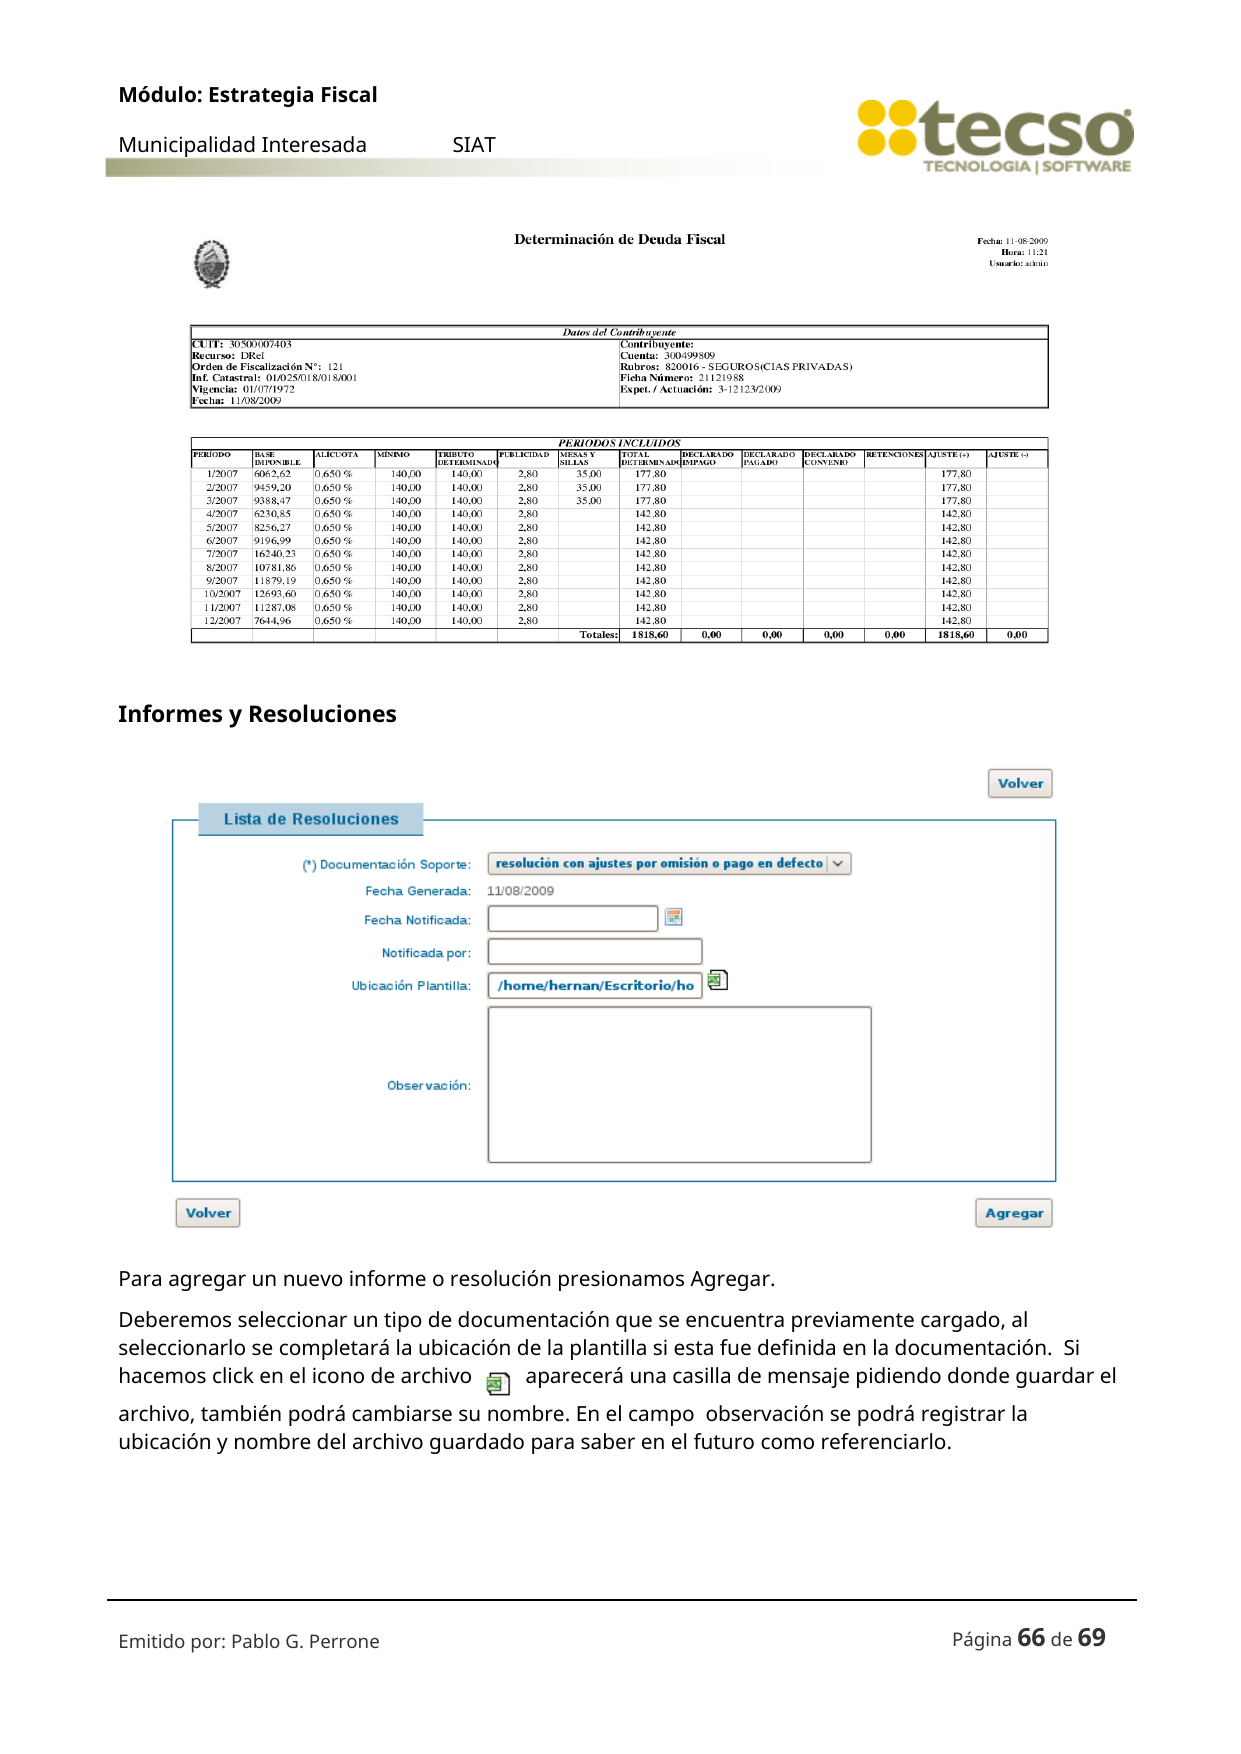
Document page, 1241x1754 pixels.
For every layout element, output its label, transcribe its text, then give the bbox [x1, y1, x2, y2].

picture [189, 230, 1051, 644]
text Deberemos seleccionar un tipo de documentación que se encuentra previamente cargado, al seleccionarlo se completará la ubicación de la plantilla si esta fue definida en la documentación. Si hacemos click en el icono de archivo aparecerá una casilla de mensaje pidiendo donde guardar el archivo, también podrá cambiarse su nombre. En el campo observación se podrá registrar la ubicación y nombre del archivo guardado para saber en el futuro como referenciarlo. [118, 1305, 1122, 1456]
picture [485, 1370, 513, 1397]
picture [105, 100, 1134, 177]
picture [162, 765, 1083, 1263]
subtitle Informes y Resoluciones [118, 698, 1122, 730]
text Para agregar un nuevo informe o resolución presionamos Agregar. [118, 736, 1122, 1292]
